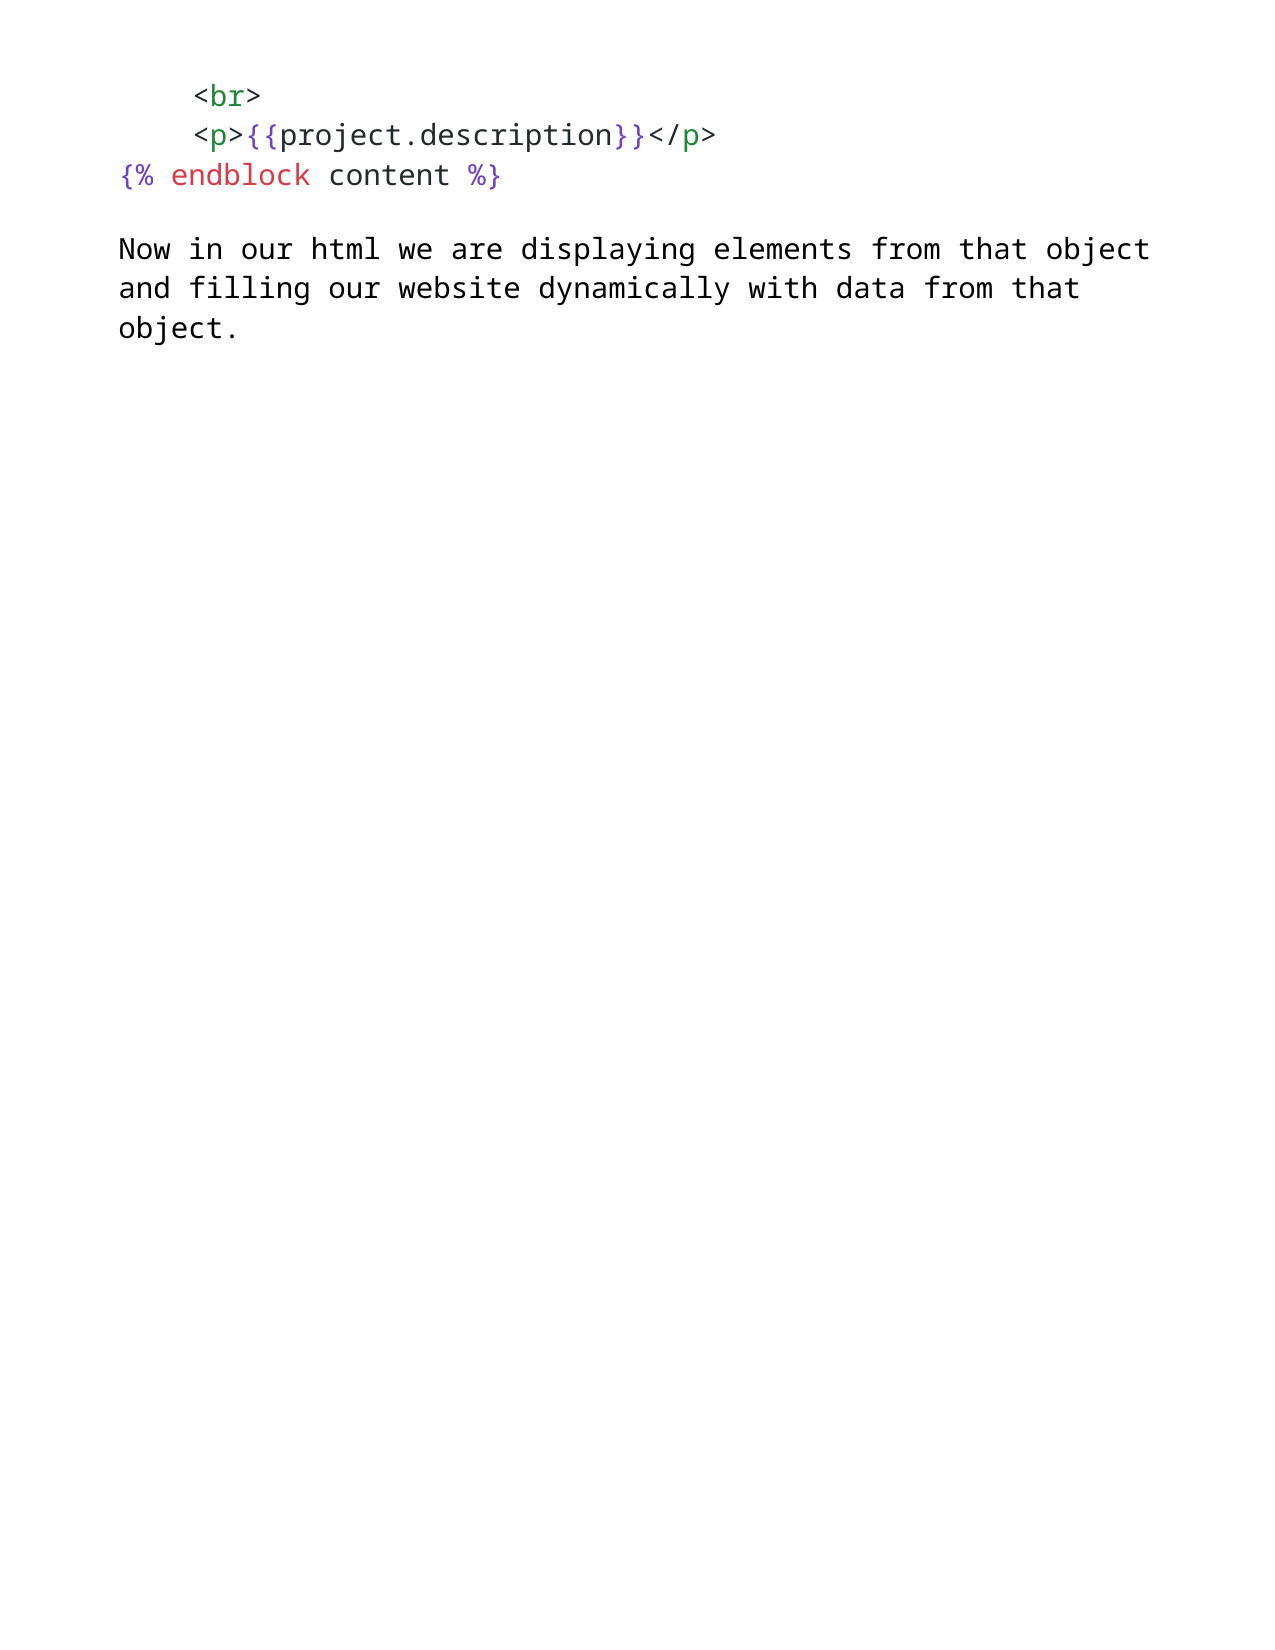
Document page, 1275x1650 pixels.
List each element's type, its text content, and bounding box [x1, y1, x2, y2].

text {% endblock content %} [118, 154, 1157, 194]
text <br> [118, 75, 1157, 115]
text <p>{{project.description}}</p> [118, 115, 1157, 154]
text Now in our html we are displaying elements from that object and filling our website dynamically with data from that object. [118, 228, 1157, 347]
